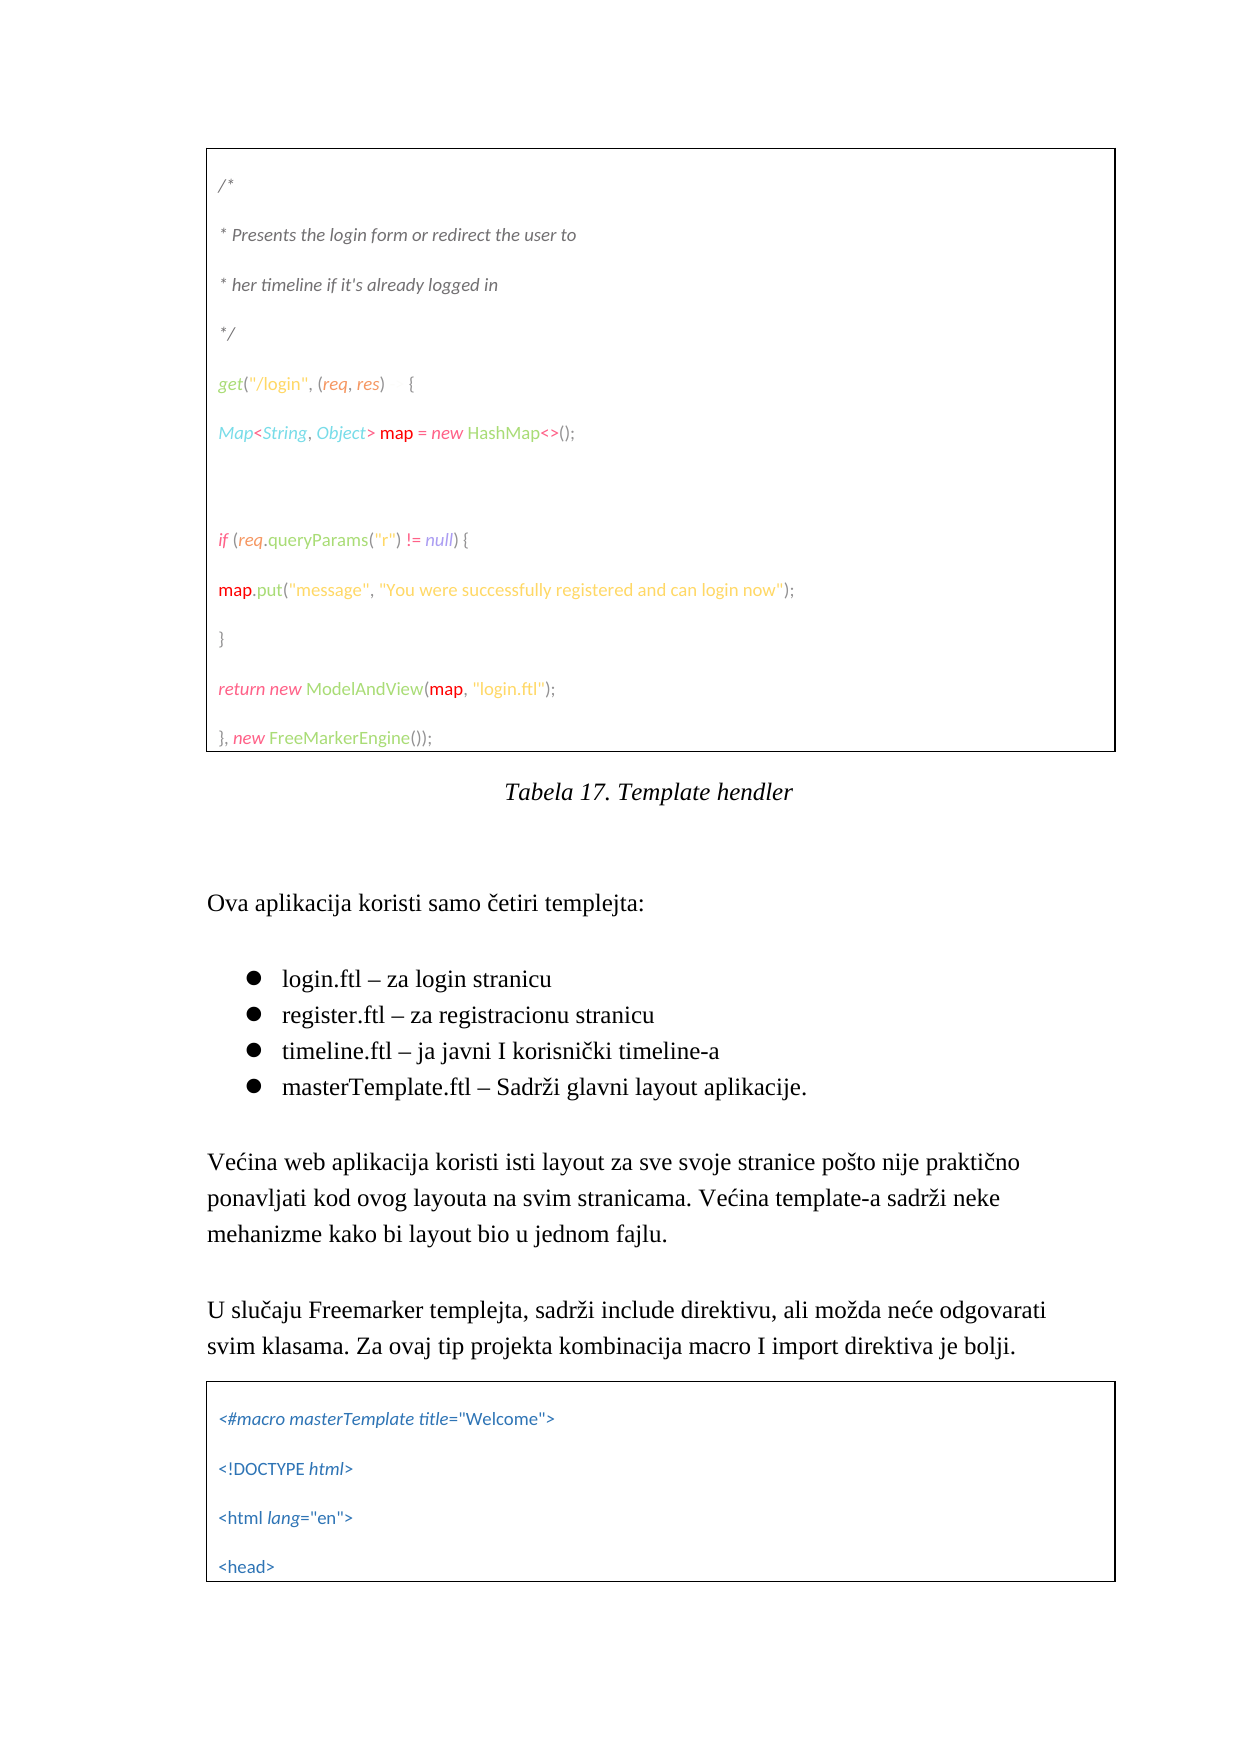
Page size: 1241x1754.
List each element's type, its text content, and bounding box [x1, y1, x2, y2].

text Tabela 17. Template hendler [207, 777, 1092, 806]
text Ova aplikacija koristi samo četiri templejta: [207, 888, 1092, 917]
table_header /* * Presents the login form or redirect the user to * her timeline if it's already logged in */ get("/login", (req, res) -> { Map<String, Object> map = new HashMap<>(); if (req.queryParams("r") != null) { map.put("message", "You were successfully registered and can login now"); } return new ModelAndView(map, "login.ftl"); }, new FreeMarkerEngine()); [207, 149, 1114, 751]
text U slučaju Freemarker templejta, sadrži include direktivu, ali možda neće odgovarati svim klasama. Za ovaj tip projekta kombinacija macro I import direktiva je bolji. [207, 1295, 1092, 1359]
text Većina web aplikacija koristi isti layout za sve svoje stranice pošto nije praktično ponavljati kod ovog layouta na svim stranicama. Većina template-a sadrži neke mehanizme kako bi layout bio u jednom fajlu. [207, 1147, 1092, 1248]
list masterTemplate.ftl – Sadrži glavni layout aplikacije. [244, 1072, 1092, 1101]
list timeline.ftl – ja javni I korisnički timeline-a [244, 1036, 1092, 1065]
table_header <#macro masterTemplate title="Welcome"> <!DOCTYPE html> <html lang="en"> <head> [207, 1382, 1114, 1581]
list login.ftl – za login stranicu [244, 964, 1092, 993]
list register.ftl – za registracionu stranicu [244, 1000, 1092, 1029]
